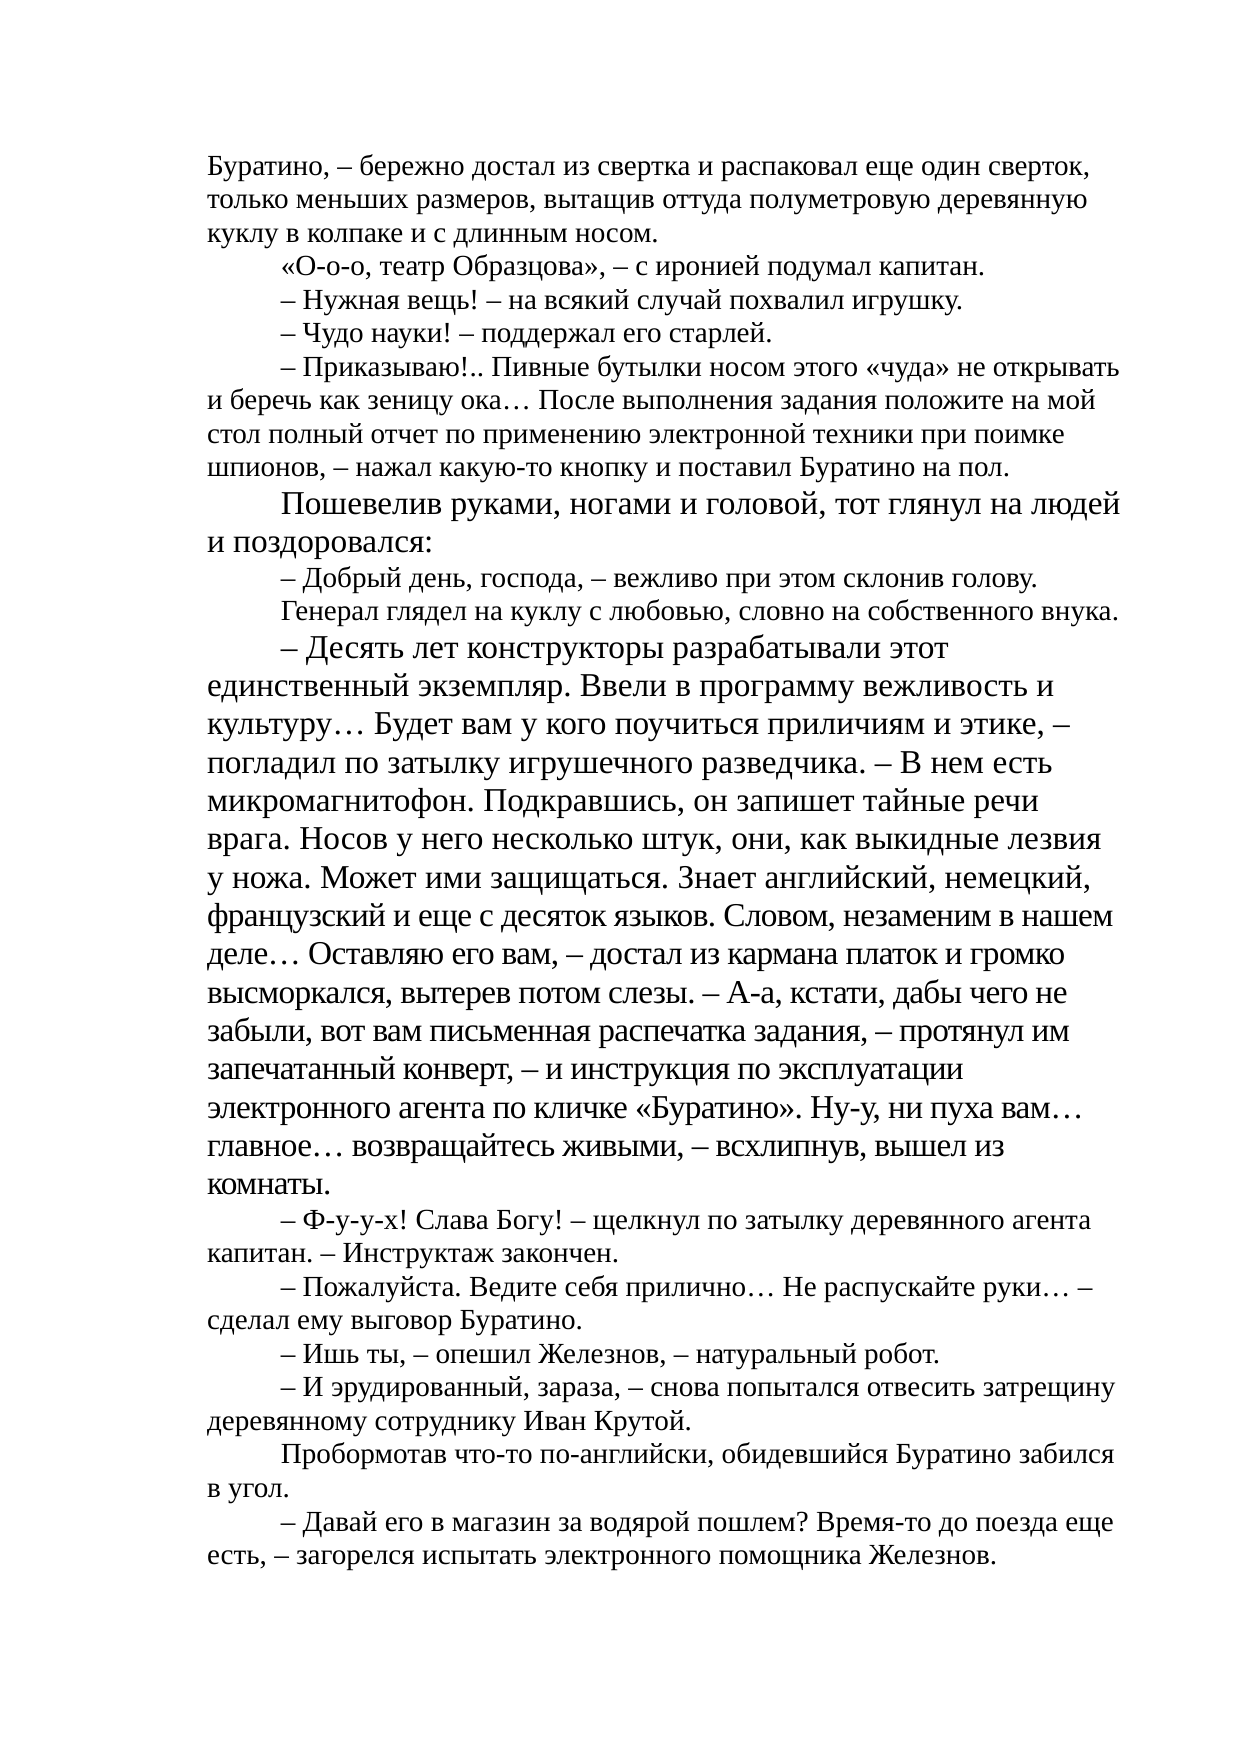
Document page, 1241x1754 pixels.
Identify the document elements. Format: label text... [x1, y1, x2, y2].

text Пробормотав что-то по-английски, обидевшийся Буратино забился в угол. [207, 1437, 1122, 1504]
text – Нужная вещь! – на всякий случай похвалил игрушку. [207, 282, 1122, 315]
text – Ф-у-у-х! Слава Богу! – щелкнул по затылку деревянного агента капитан. – Инструктаж закончен. [207, 1202, 1122, 1269]
text «О-о-о, театр Образцова», – с иронией подумал капитан. [207, 248, 1122, 282]
text Генерал глядел на куклу с любовью, словно на собственного внука. [207, 593, 1122, 627]
text – Добрый день, господа, – вежливо при этом склонив голову. [207, 560, 1122, 593]
text – Ишь ты, – опешил Железнов, – натуральный робот. [207, 1336, 1122, 1369]
text – Пожалуйста. Ведите себя прилично… Не распускайте руки… – сделал ему выговор Буратино. [207, 1269, 1122, 1336]
text – Давай его в магазин за водярой пошлем? Время-то до поезда еще есть, – загорелся испытать электронного помощника Железнов. [207, 1504, 1122, 1571]
text Пошевелив руками, ногами и головой, тот глянул на людей и поздоровался: [207, 483, 1122, 560]
text – Десять лет конструкторы разрабатывали этот единственный экземпляр. Ввели в программу вежливость и культуру… Будет вам у кого поучиться приличиям и этике, – погладил по затылку игрушечного разведчика. – В нем есть микромагнитофон. Подкравшись, он запишет тайные речи врага. Носов у него несколько штук, они, как выкидные лезвия у ножа. Может ими защищаться. Знает английский, немецкий, французский и еще с десяток языков. Словом, незаменим в нашем деле… Оставляю его вам, – достал из кармана платок и громко высморкался, вытерев потом слезы. – А-а, кстати, дабы чего не забыли, вот вам письменная распечатка задания, – протянул им запечатанный конверт, – и инструкция по эксплуатации электронного агента по кличке «Буратино». Ну-у, ни пуха вам… главное… возвращайтесь живыми, – всхлипнув, вышел из комнаты. [207, 627, 1122, 1202]
text – Чудо науки! – поддержал его старлей. [207, 315, 1122, 349]
text Буратино, – бережно достал из свертка и распаковал еще один сверток, только меньших размеров, вытащив оттуда полуметровую деревянную куклу в колпаке и с длинным носом. [207, 148, 1122, 248]
text – Приказываю!.. Пивные бутылки носом этого «чуда» не открывать и беречь как зеницу ока… После выполнения задания положите на мой стол полный отчет по применению электронной техники при поимке шпионов, – нажал какую-то кнопку и поставил Буратино на пол. [207, 349, 1122, 483]
text – И эрудированный, зараза, – снова попытался отвесить затрещину деревянному сотруднику Иван Крутой. [207, 1369, 1122, 1437]
